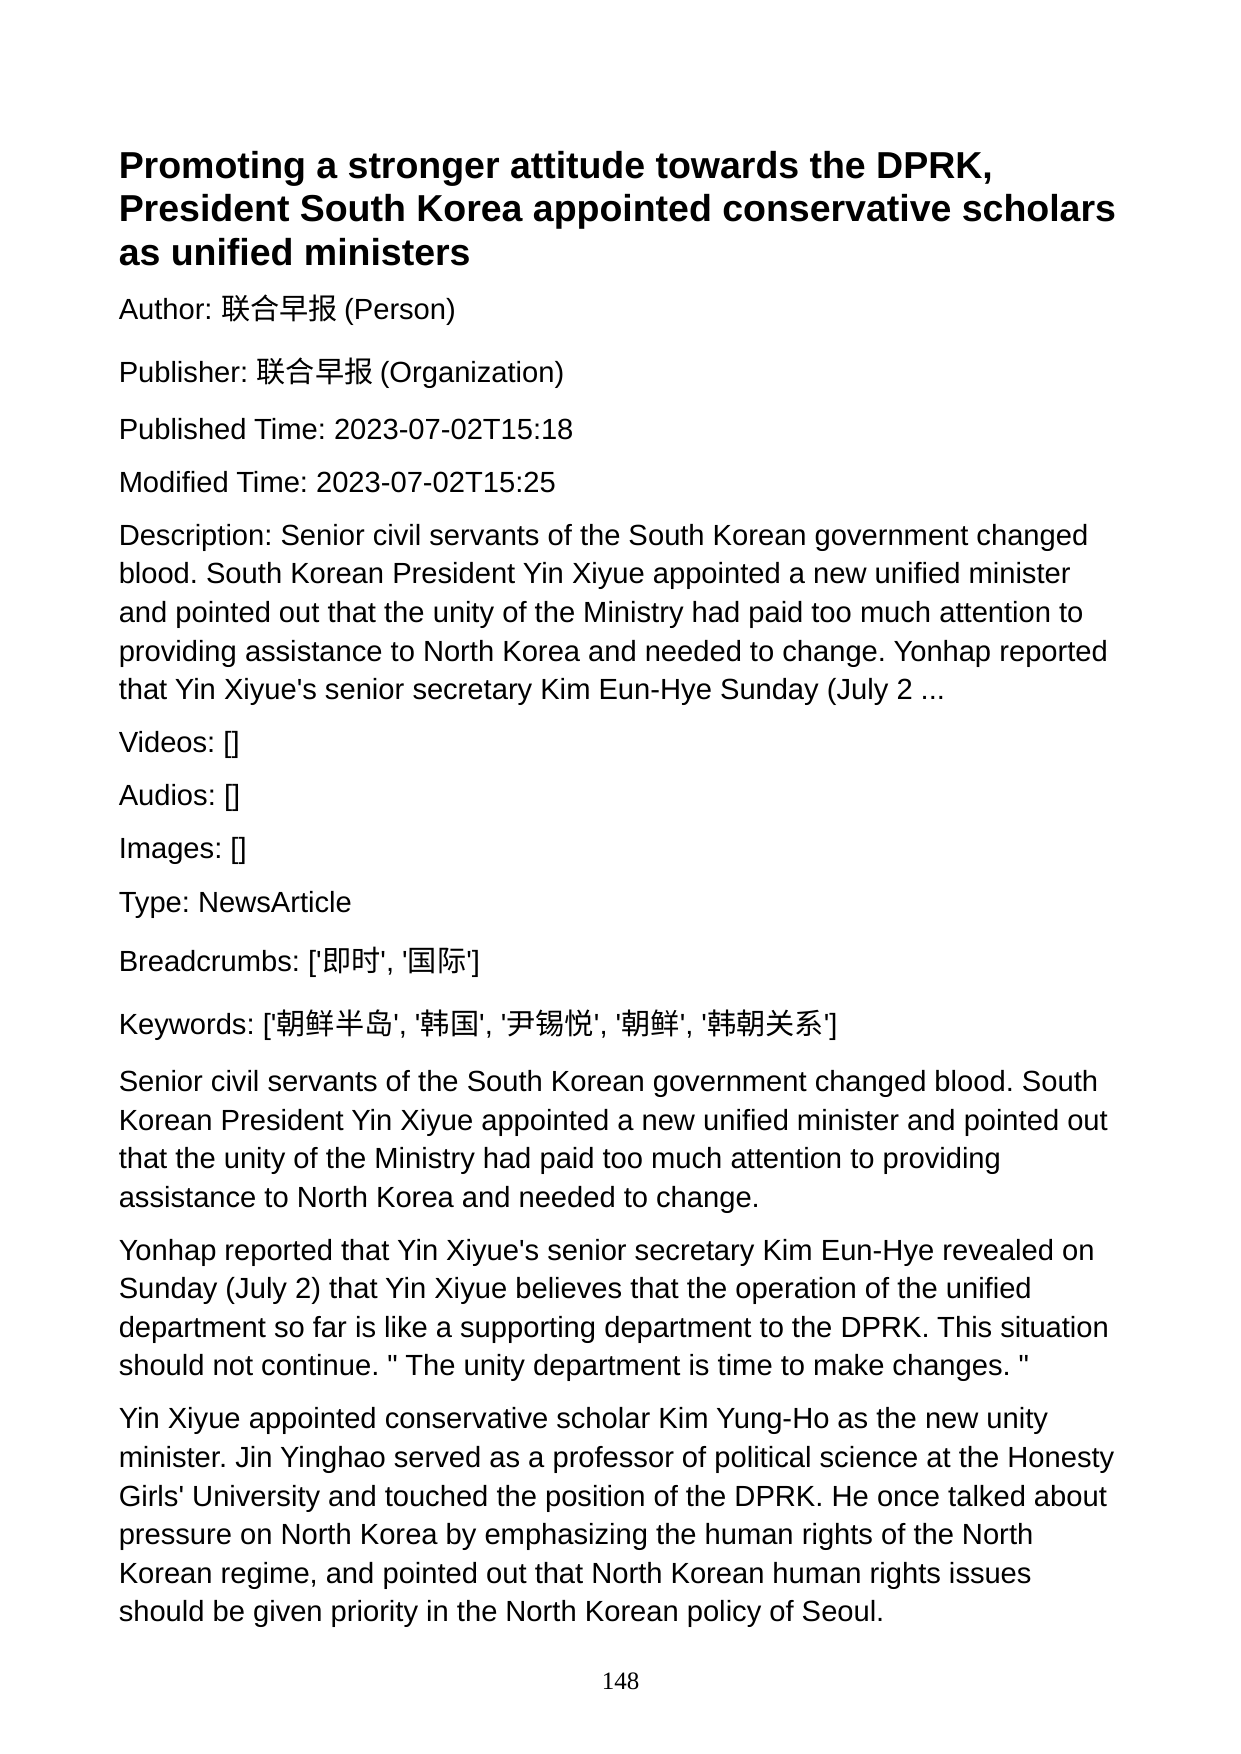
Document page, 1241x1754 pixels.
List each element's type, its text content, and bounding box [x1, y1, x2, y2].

text Publisher: 联合早报 (Organization) [118, 348, 1122, 391]
subtitle Promoting a stronger attitude towards the DPRK, President South Korea appointed conservative scholars as unified ministers [118, 143, 1122, 273]
text Videos: [] [118, 725, 1122, 759]
text Breadcrumbs: ['即时', '国际'] [118, 938, 1122, 980]
text Senior civil servants of the South Korean government changed blood. South Korean President Yin Xiyue appointed a new unified minister and pointed out that the unity of the Ministry had paid too much attention to providing assistance to North Korea and needed to change. [118, 1064, 1122, 1213]
text Audios: [] [118, 778, 1122, 812]
text Keywords: ['朝鲜半岛', '韩国', '尹锡悦', '朝鲜', '韩朝关系'] [118, 1001, 1122, 1043]
text Yin Xiyue appointed conservative scholar Kim Yung-Ho as the new unity minister. Jin Yinghao served as a professor of political science at the Honesty Girls' University and touched the position of the DPRK. He once talked about pressure on North Korea by emphasizing the human rights of the North Korean regime, and pointed out that North Korean human rights issues should be given priority in the North Korean policy of Seoul. [118, 1401, 1122, 1628]
text Yonhap reported that Yin Xiyue's senior secretary Kim Eun-Hye revealed on Sunday (July 2) that Yin Xiyue believes that the operation of the unified department so far is like a supporting department to the DPRK. This situation should not continue. " The unity department is time to make changes. " [118, 1233, 1122, 1382]
text Modified Time: 2023-07-02T15:25 [118, 465, 1122, 498]
text Images: [] [118, 831, 1122, 865]
text Type: NewsArticle [118, 884, 1122, 918]
text Published Time: 2023-07-02T15:18 [118, 412, 1122, 445]
text Description: Senior civil servants of the South Korean government changed blood. South Korean President Yin Xiyue appointed a new unified minister and pointed out that the unity of the Ministry had paid too much attention to providing assistance to North Korea and needed to change. Yonhap reported that Yin Xiyue's senior secretary Kim Eun-Hye Sunday (July 2 ... [118, 518, 1122, 706]
text Author: 联合早报 (Person) [118, 285, 1122, 328]
